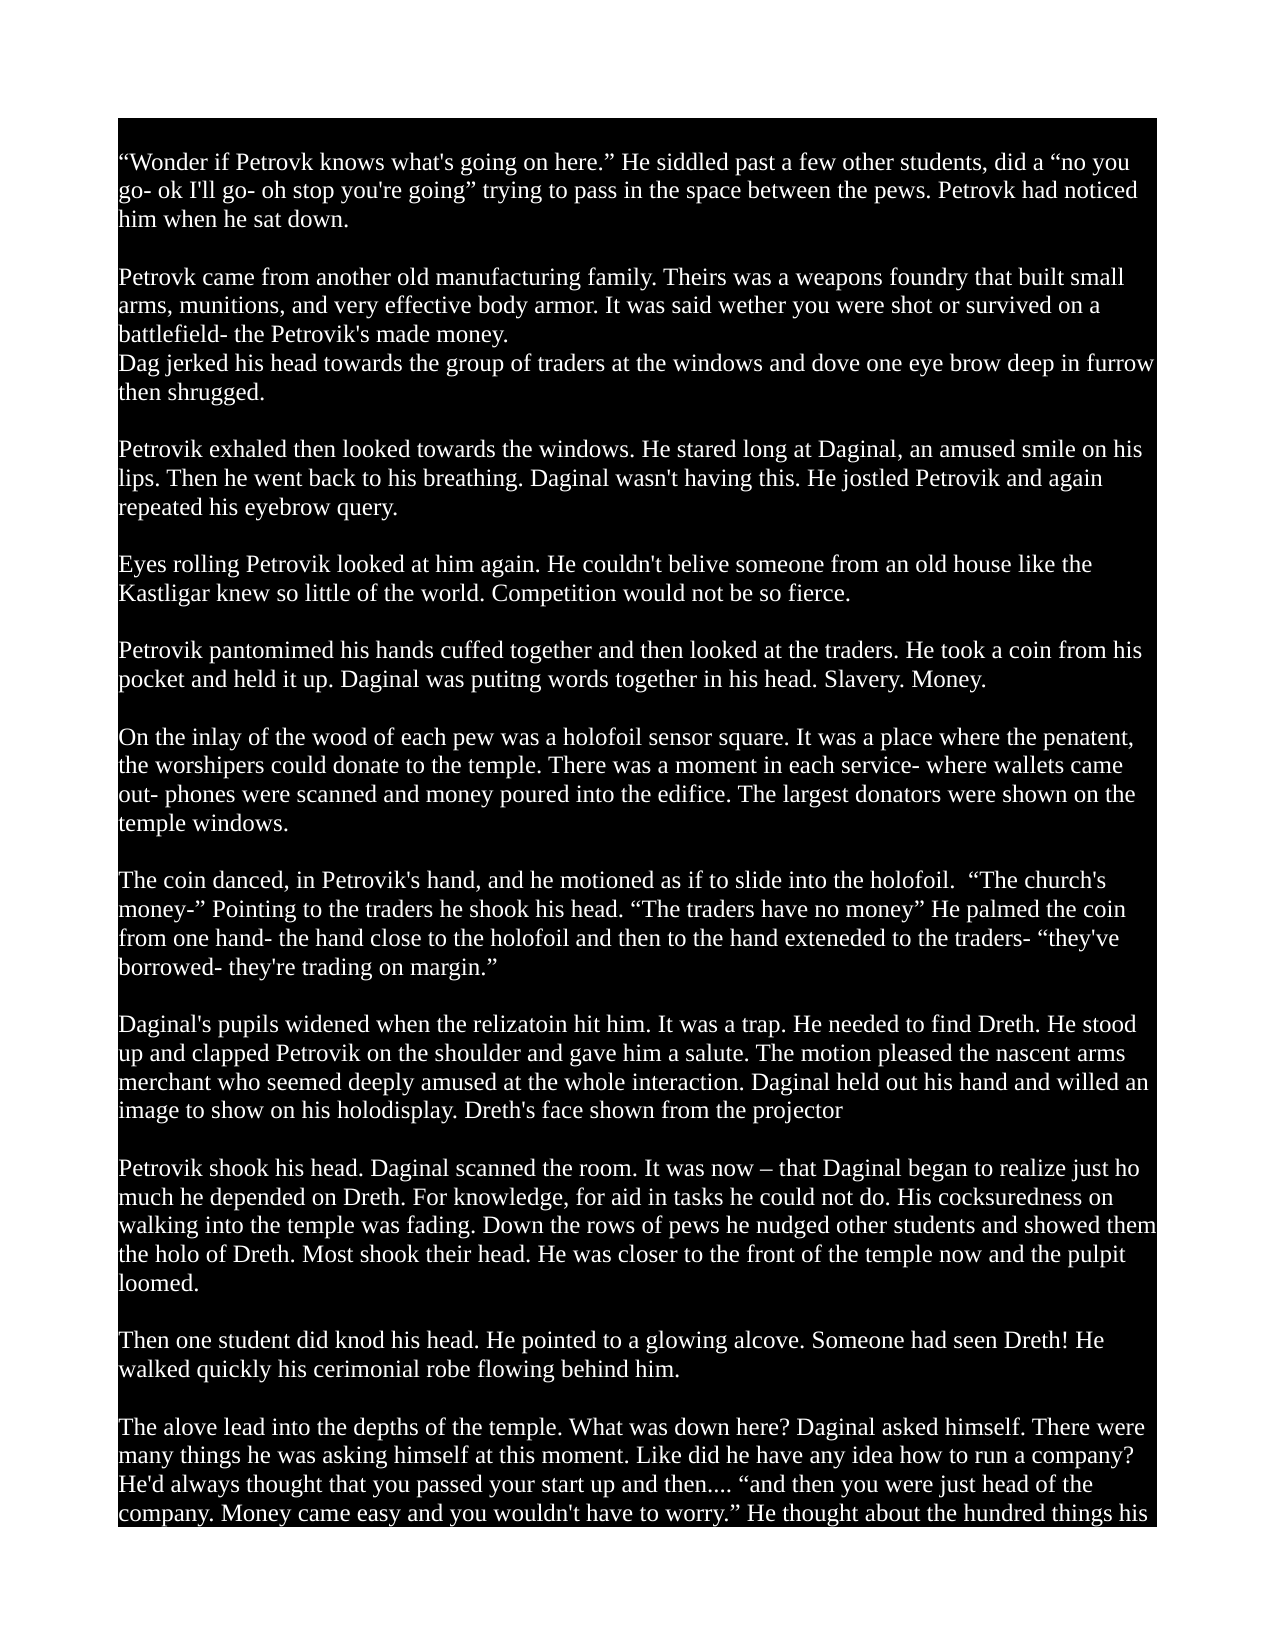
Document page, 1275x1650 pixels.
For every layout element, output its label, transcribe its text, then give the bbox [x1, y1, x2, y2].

text Daginal's pupils widened when the relizatoin hit him. It was a trap. He needed to find Dreth. He stood up and clapped Petrovik on the shoulder and gave him a salute. The motion pleased the nascent arms merchant who seemed deeply amused at the whole interaction. Daginal held out his hand and willed an image to show on his holodisplay. Dreth's face shown from the projector [118, 1009, 1157, 1124]
text Petrovik pantomimed his hands cuffed together and then looked at the traders. He took a coin from his pocket and held it up. Daginal was putitng words together in his head. Slavery. Money. [118, 636, 1157, 693]
text On the inlay of the wood of each pew was a holofoil sensor square. It was a place where the penatent, the worshipers could donate to the temple. There was a moment in each service- where wallets came out- phones were scanned and money poured into the edifice. The largest donators were shown on the temple windows. [118, 722, 1157, 837]
text The coin danced, in Petrovik's hand, and he motioned as if to slide into the holofoil. “The church's money-” Pointing to the traders he shook his head. “The traders have no money” He palmed the coin from one hand- the hand close to the holofoil and then to the hand exteneded to the traders- “they've borrowed- they're trading on margin.” [118, 866, 1157, 981]
text The alove lead into the depths of the temple. What was down here? Daginal asked himself. There were many things he was asking himself at this moment. Like did he have any idea how to run a company? He'd always thought that you passed your start up and then.... “and then you were just head of the company. Money came easy and you wouldn't have to worry.” He thought about the hundred things his [118, 1412, 1157, 1527]
text Petrovik exhaled then looked towards the windows. He stared long at Daginal, an amused smile on his lips. Then he went back to his breathing. Daginal wasn't having this. He jostled Petrovik and again repeated his eyebrow query. Eyes rolling Petrovik looked at him again. He couldn't belive someone from an old house like the Kastligar knew so little of the world. Competition would not be so fierce. [118, 434, 1157, 607]
text Dag jerked his head towards the group of traders at the windows and dove one eye brow deep in furrow then shrugged. [118, 348, 1157, 406]
text Petrovik shook his head. Daginal scanned the room. It was now – that Daginal began to realize just ho much he depended on Dreth. For knowledge, for aid in tasks he could not do. His cocksuredness on walking into the temple was fading. Down the rows of pews he nudged other students and showed them the holo of Dreth. Most shook their head. He was closer to the front of the temple now and the pulpit loomed. Then one student did knod his head. He pointed to a glowing alcove. Someone had seen Dreth! He walked quickly his cerimonial robe flowing behind him. [118, 1153, 1157, 1383]
text “Wonder if Petrovk knows what's going on here.” He siddled past a few other students, did a “no you go- ok I'll go- oh stop you're going” trying to pass in the space between the pews. Petrovk had noticed him when he sat down. Petrovk came from another old manufacturing family. Theirs was a weapons foundry that built small arms, munitions, and very effective body armor. It was said wether you were shot or survived on a battlefield- the Petrovik's made money. [118, 147, 1157, 348]
